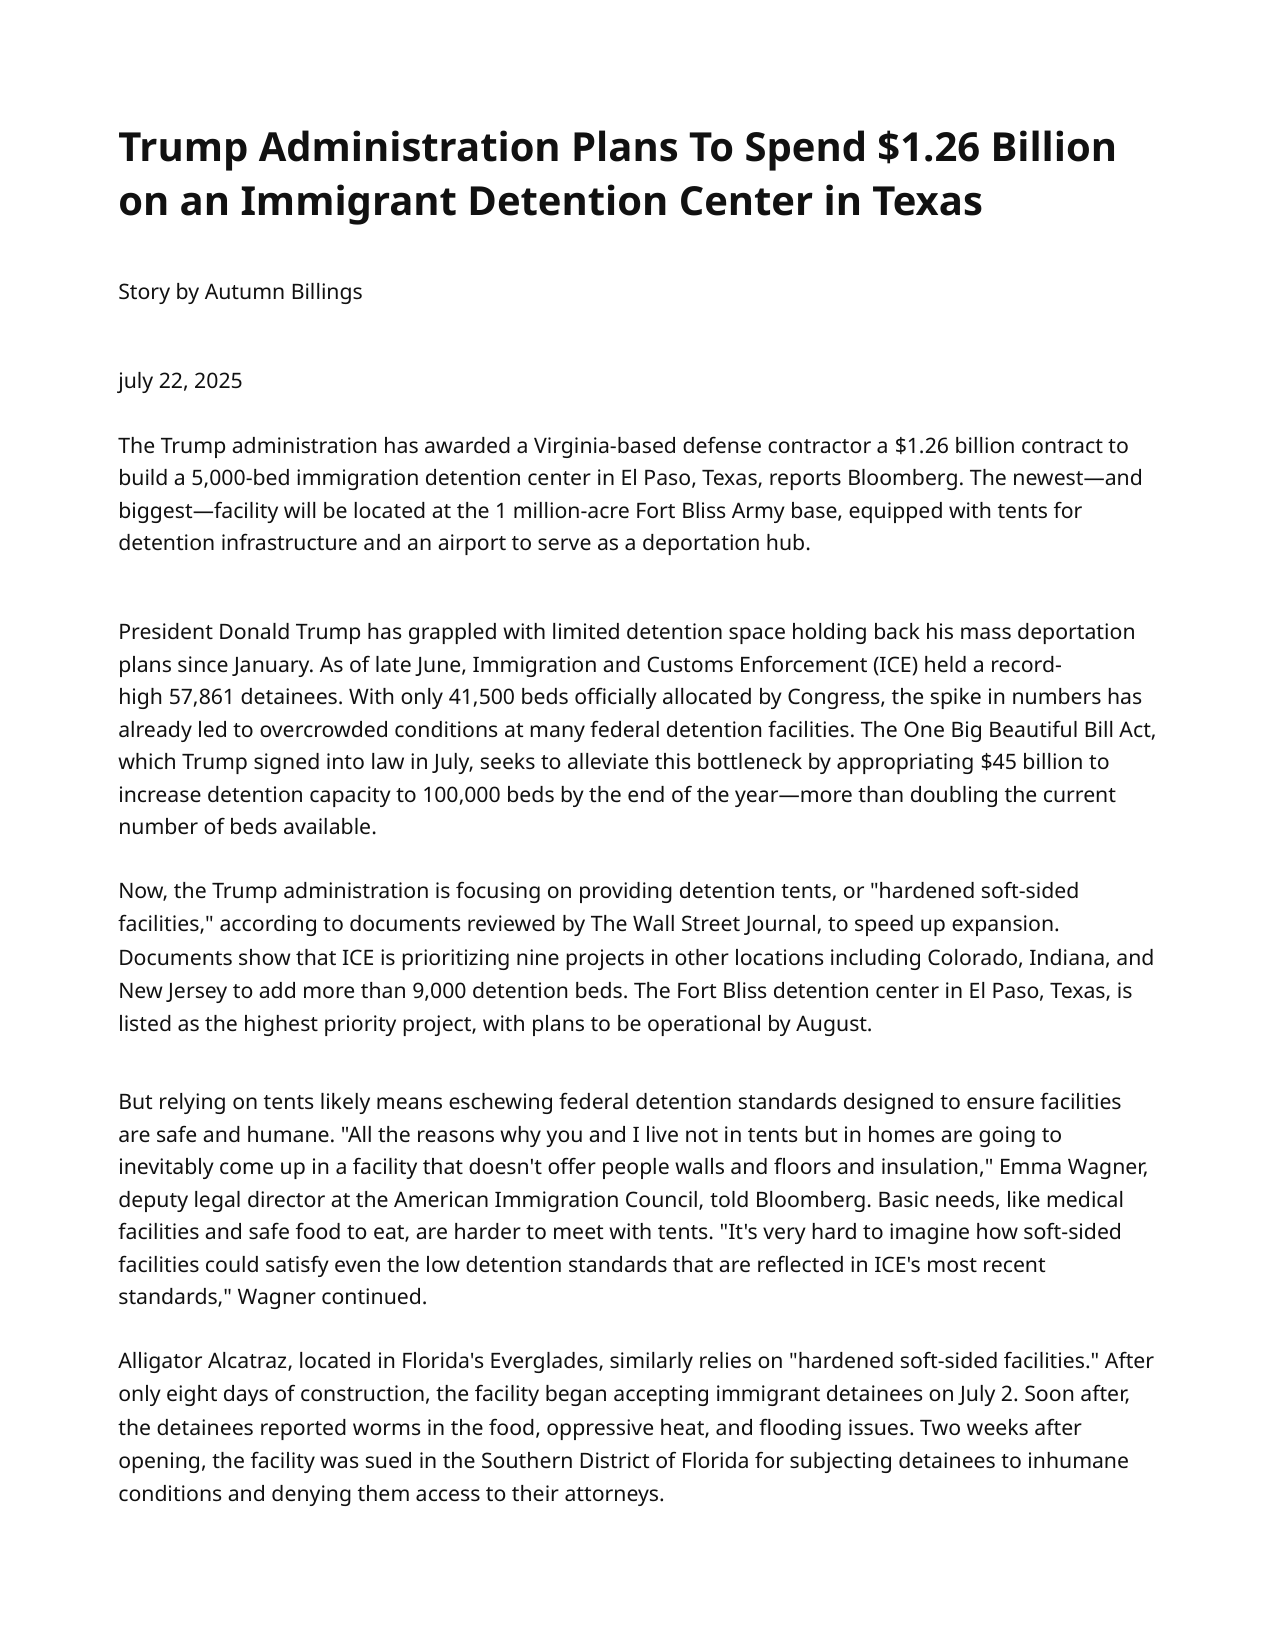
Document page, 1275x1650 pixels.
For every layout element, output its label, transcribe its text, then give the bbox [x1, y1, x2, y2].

text Story by Autumn Billings [118, 273, 1157, 306]
subtitle Trump Administration Plans To Spend $1.26 Billion on an Immigrant Detention Center in Texas [118, 118, 1157, 227]
text july 22, 2025 The Trump administration has awarded a Virginia-based defense contractor a $1.26 billion contract to build a 5,000-bed immigration detention center in El Paso, Texas, reports Bloomberg. The newest—and biggest—facility will be located at the 1 million-acre Fort Bliss Army base, equipped with tents for detention infrastructure and an airport to serve as a deportation hub. [118, 362, 1157, 557]
text Now, the Trump administration is focusing on providing detention tents, or "hardened soft-sided facilities," according to documents reviewed by The Wall Street Journal, to speed up expansion. Documents show that ICE is prioritizing nine projects in other locations including Colorado, Indiana, and New Jersey to add more than 9,000 detention beds. The Fort Bliss detention center in El Paso, Texas, is listed as the highest priority project, with plans to be operational by August. [118, 876, 1157, 1038]
text But relying on tents likely means eschewing federal detention standards designed to ensure facilities are safe and humane. "All the reasons why you and I live not in tents but in homes are going to inevitably come up in a facility that doesn't offer people walls and floors and insulation," Emma Wagner, deputy legal director at the American Immigration Council, told Bloomberg. Basic needs, like medical facilities and safe food to eat, are harder to meet with tents. "It's very hard to imagine how soft-sided facilities could satisfy even the low detention standards that are reflected in ICE's most recent standards," Wagner continued. [118, 1083, 1157, 1311]
text President Donald Trump has grappled with limited detention space holding back his mass deportation plans since January. As of late June, Immigration and Customs Enforcement (ICE) held a record-high 57,861 detainees. With only 41,500 beds officially allocated by Congress, the spike in numbers has already led to overcrowded conditions at many federal detention facilities. The One Big Beautiful Bill Act, which Trump signed into law in July, seeks to alleviate this bottleneck by appropriating $45 billion to increase detention capacity to 100,000 beds by the end of the year—more than doubling the current number of beds available. [118, 613, 1157, 841]
text Alligator Alcatraz, located in Florida's Everglades, similarly relies on "hardened soft-sided facilities." After only eight days of construction, the facility began accepting immigrant detainees on July 2. Soon after, the detainees reported worms in the food, oppressive heat, and flooding issues. Two weeks after opening, the facility was sued in the Southern District of Florida for subjecting detainees to inhumane conditions and denying them access to their attorneys. [118, 1346, 1157, 1508]
